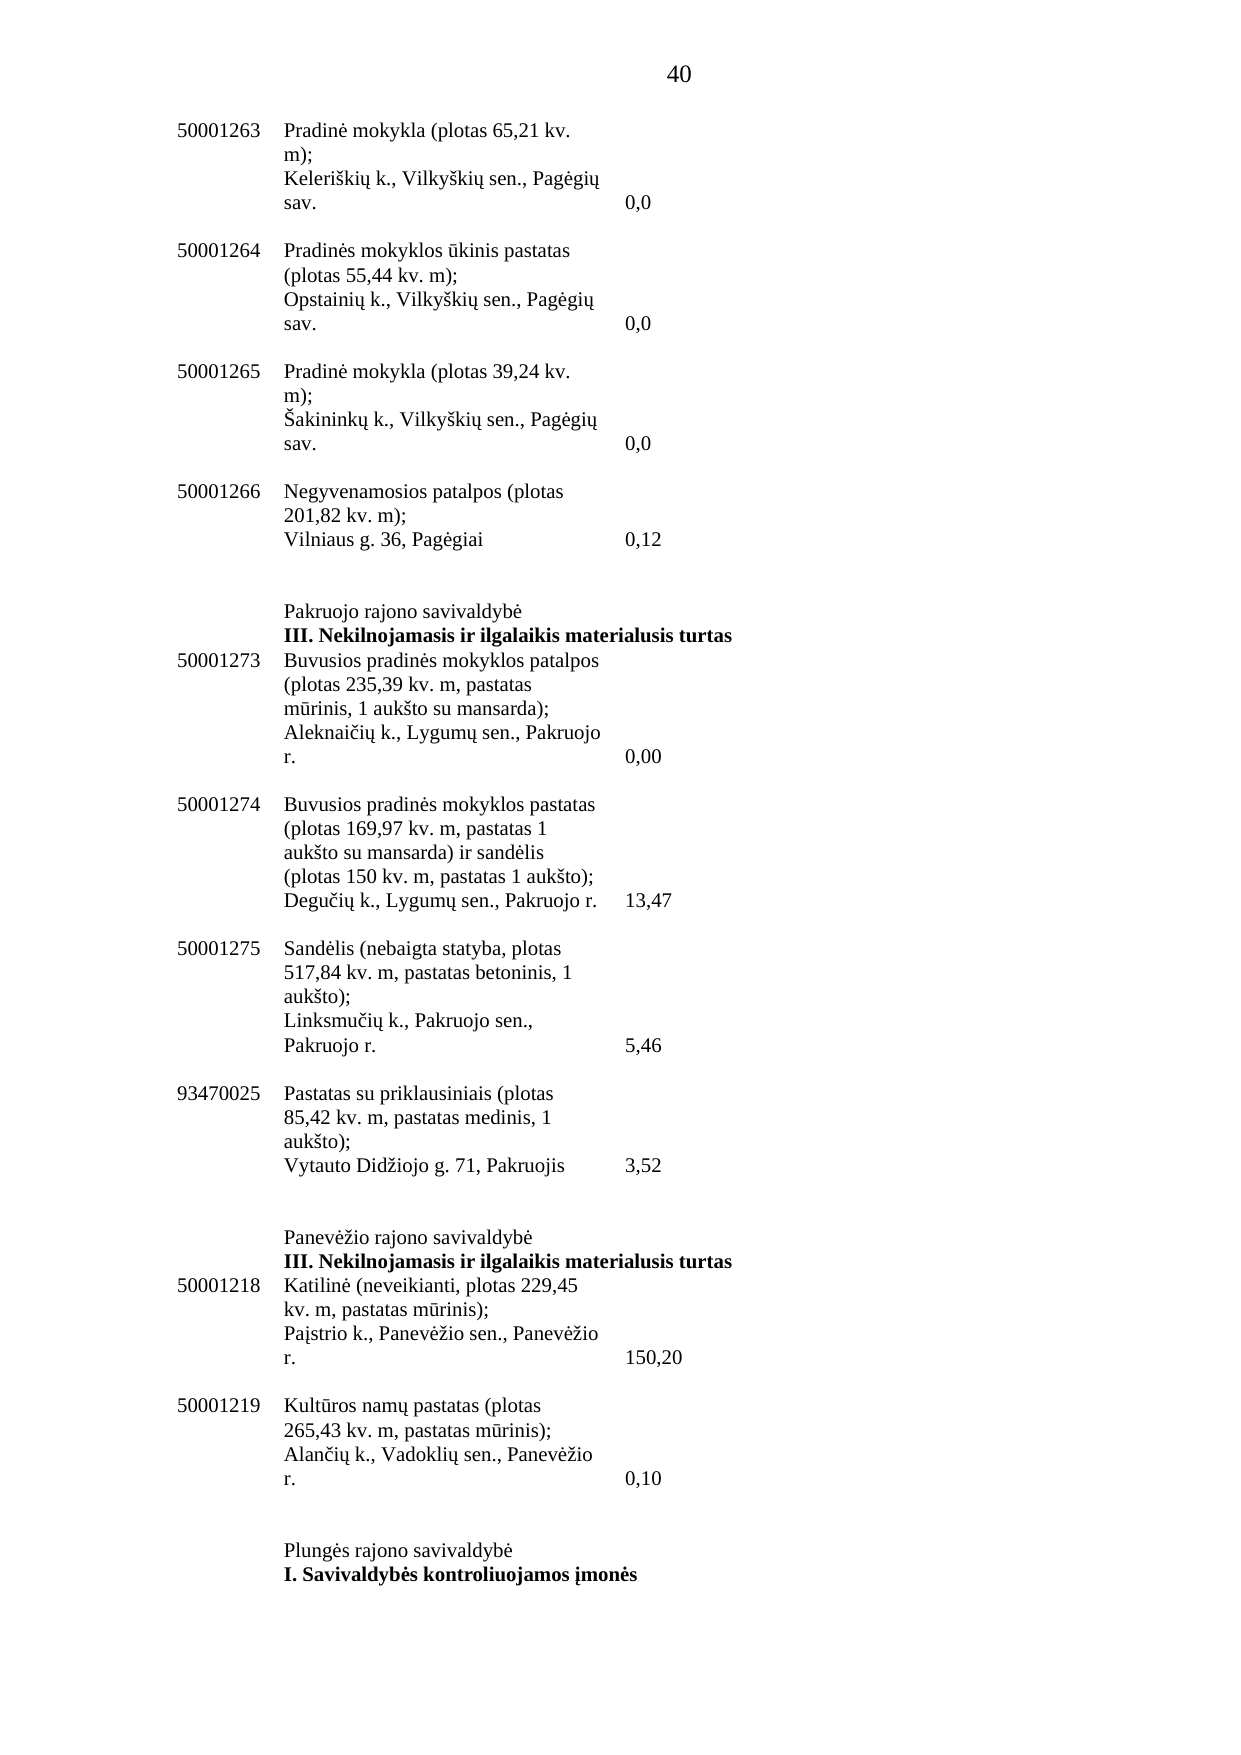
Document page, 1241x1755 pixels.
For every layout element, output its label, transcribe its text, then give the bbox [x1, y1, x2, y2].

table_cell 0,00 [614, 648, 749, 768]
table_cell [160, 1225, 272, 1249]
table_cell [953, 1394, 1075, 1490]
table_cell I. Savivaldybės kontroliuojamos įmonės [273, 1562, 1164, 1586]
table_cell [953, 1273, 1075, 1369]
table_cell [871, 936, 953, 1057]
table_cell Pradinė mokykla (plotas 39,24 kv. m); Šakininkų k., Vilkyškių sen., Pagėgių sav. [273, 359, 614, 455]
table_cell 50001219 [160, 1394, 272, 1490]
table_cell [1075, 479, 1164, 551]
table_cell [160, 1201, 1164, 1225]
table_cell III. Nekilnojamasis ir ilgalaikis materialusis turtas [273, 1249, 1164, 1273]
table_cell [953, 648, 1075, 768]
table_cell [160, 1369, 1164, 1393]
table_cell 50001218 [160, 1273, 272, 1369]
table_cell [1075, 1081, 1164, 1177]
table_cell III. Nekilnojamasis ir ilgalaikis materialusis turtas [273, 624, 1164, 647]
table_cell [1075, 648, 1164, 768]
table_cell [749, 359, 871, 455]
table_cell [953, 936, 1075, 1057]
table_cell [871, 648, 953, 768]
table_cell [160, 551, 1164, 575]
table_cell [953, 1081, 1075, 1177]
table_cell [160, 1562, 272, 1586]
table_cell [160, 1490, 1164, 1514]
table_cell [160, 768, 1164, 792]
table_cell [160, 1538, 272, 1562]
table_cell Buvusios pradinės mokyklos pastatas (plotas 169,97 kv. m, pastatas 1 aukšto su mansarda) ir sandėlis (plotas 150 kv. m, pastatas 1 aukšto); Degučių k., Lygumų sen., Pakruojo r. [273, 792, 614, 912]
table_cell 13,47 [614, 792, 749, 912]
table_cell [871, 359, 953, 455]
table_cell [749, 1273, 871, 1369]
table_cell 0,0 [614, 239, 749, 335]
table_cell Plungės rajono savivaldybė [273, 1538, 1164, 1562]
table_cell [749, 239, 871, 335]
table_cell 0,12 [614, 479, 749, 551]
table_cell [953, 239, 1075, 335]
table_cell Pakruojo rajono savivaldybė [273, 599, 1164, 623]
table_cell [160, 575, 1164, 599]
table_cell [749, 479, 871, 551]
table_cell [749, 118, 871, 214]
table_cell [871, 479, 953, 551]
table_cell 50001273 [160, 648, 272, 768]
table_cell [160, 455, 1164, 479]
table_cell Katilinė (neveikianti, plotas 229,45 kv. m, pastatas mūrinis); Paįstrio k., Panevėžio sen., Panevėžio r. [273, 1273, 614, 1369]
table_cell Pradinės mokyklos ūkinis pastatas (plotas 55,44 kv. m); Opstainių k., Vilkyškių sen., Pagėgių sav. [273, 239, 614, 335]
table_cell Pradinė mokykla (plotas 65,21 kv. m); Keleriškių k., Vilkyškių sen., Pagėgių sav. [273, 118, 614, 214]
table_cell [160, 599, 272, 623]
table_cell [871, 1081, 953, 1177]
table_cell [160, 335, 1164, 359]
table_cell 50001274 [160, 792, 272, 912]
table_cell 0,10 [614, 1394, 749, 1490]
table_cell 50001263 [160, 118, 272, 214]
table_cell Buvusios pradinės mokyklos patalpos (plotas 235,39 kv. m, pastatas mūrinis, 1 aukšto su mansarda); Aleknaičių k., Lygumų sen., Pakruojo r. [273, 648, 614, 768]
table_cell [871, 792, 953, 912]
table_cell 50001264 [160, 239, 272, 335]
table_cell [1075, 1394, 1164, 1490]
table_cell [160, 1057, 1164, 1081]
table_cell [953, 479, 1075, 551]
table_cell [749, 648, 871, 768]
table_cell [1075, 239, 1164, 335]
table_cell 93470025 [160, 1081, 272, 1177]
table_cell 50001265 [160, 359, 272, 455]
table_cell 0,0 [614, 118, 749, 214]
table_cell Pastatas su priklausiniais (plotas 85,42 kv. m, pastatas medinis, 1 aukšto); Vytauto Didžiojo g. 71, Pakruojis [273, 1081, 614, 1177]
table_cell [160, 1514, 1164, 1538]
table_cell [953, 359, 1075, 455]
table_cell Panevėžio rajono savivaldybė [273, 1225, 1164, 1249]
table_cell 5,46 [614, 936, 749, 1057]
table_cell [1075, 118, 1164, 214]
table_cell [871, 118, 953, 214]
table_cell [160, 214, 1164, 238]
table_cell [1075, 936, 1164, 1057]
table_cell 3,52 [614, 1081, 749, 1177]
table_cell [1075, 1273, 1164, 1369]
table_cell [749, 1394, 871, 1490]
table_cell 50001275 [160, 936, 272, 1057]
table_cell 0,0 [614, 359, 749, 455]
table_cell [1075, 359, 1164, 455]
table_cell [160, 1249, 272, 1273]
table_cell [160, 912, 1164, 936]
table_cell [953, 792, 1075, 912]
table_cell [871, 1394, 953, 1490]
table_cell [160, 1177, 1164, 1201]
table_cell Negyvenamosios patalpos (plotas 201,82 kv. m); Vilniaus g. 36, Pagėgiai [273, 479, 614, 551]
table_cell [871, 1273, 953, 1369]
table_cell [749, 792, 871, 912]
table_cell [953, 118, 1075, 214]
table_cell 150,20 [614, 1273, 749, 1369]
table_cell [749, 936, 871, 1057]
table_cell Kultūros namų pastatas (plotas 265,43 kv. m, pastatas mūrinis); Alančių k., Vadoklių sen., Panevėžio r. [273, 1394, 614, 1490]
table_cell [1075, 792, 1164, 912]
table_cell [749, 1081, 871, 1177]
table_cell Sandėlis (nebaigta statyba, plotas 517,84 kv. m, pastatas betoninis, 1 aukšto); Linksmučių k., Pakruojo sen., Pakruojo r. [273, 936, 614, 1057]
table_cell 50001266 [160, 479, 272, 551]
table_cell [871, 239, 953, 335]
table_cell [160, 624, 272, 647]
